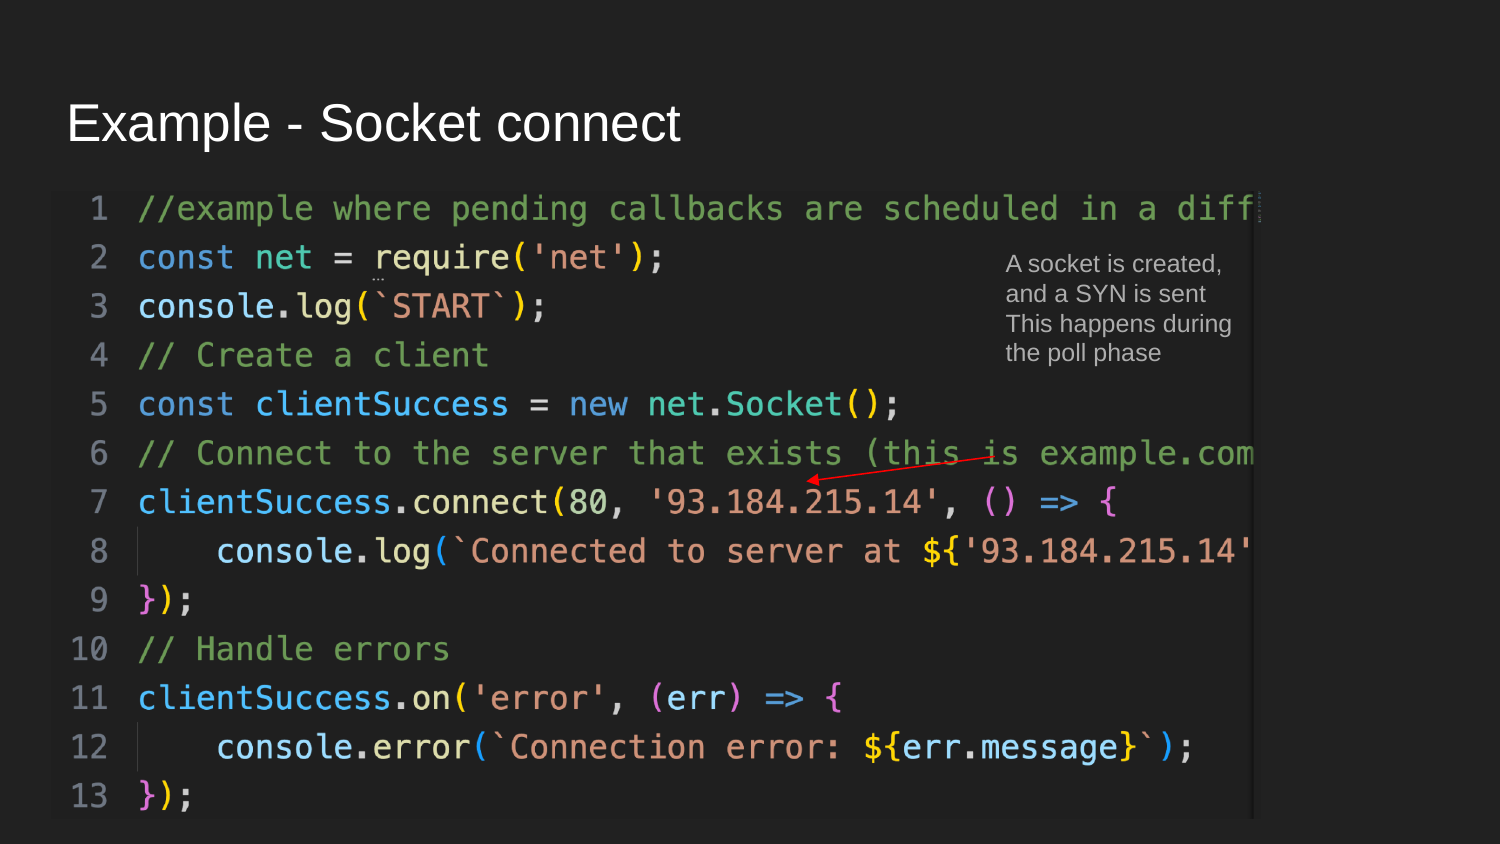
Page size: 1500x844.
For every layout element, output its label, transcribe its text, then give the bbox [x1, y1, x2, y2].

picture [51, 191, 1261, 819]
title Example - Socket connect [51, 72, 1449, 167]
text_box A socket is created, and a SYN is sent This happens during the poll phase [990, 232, 1261, 406]
